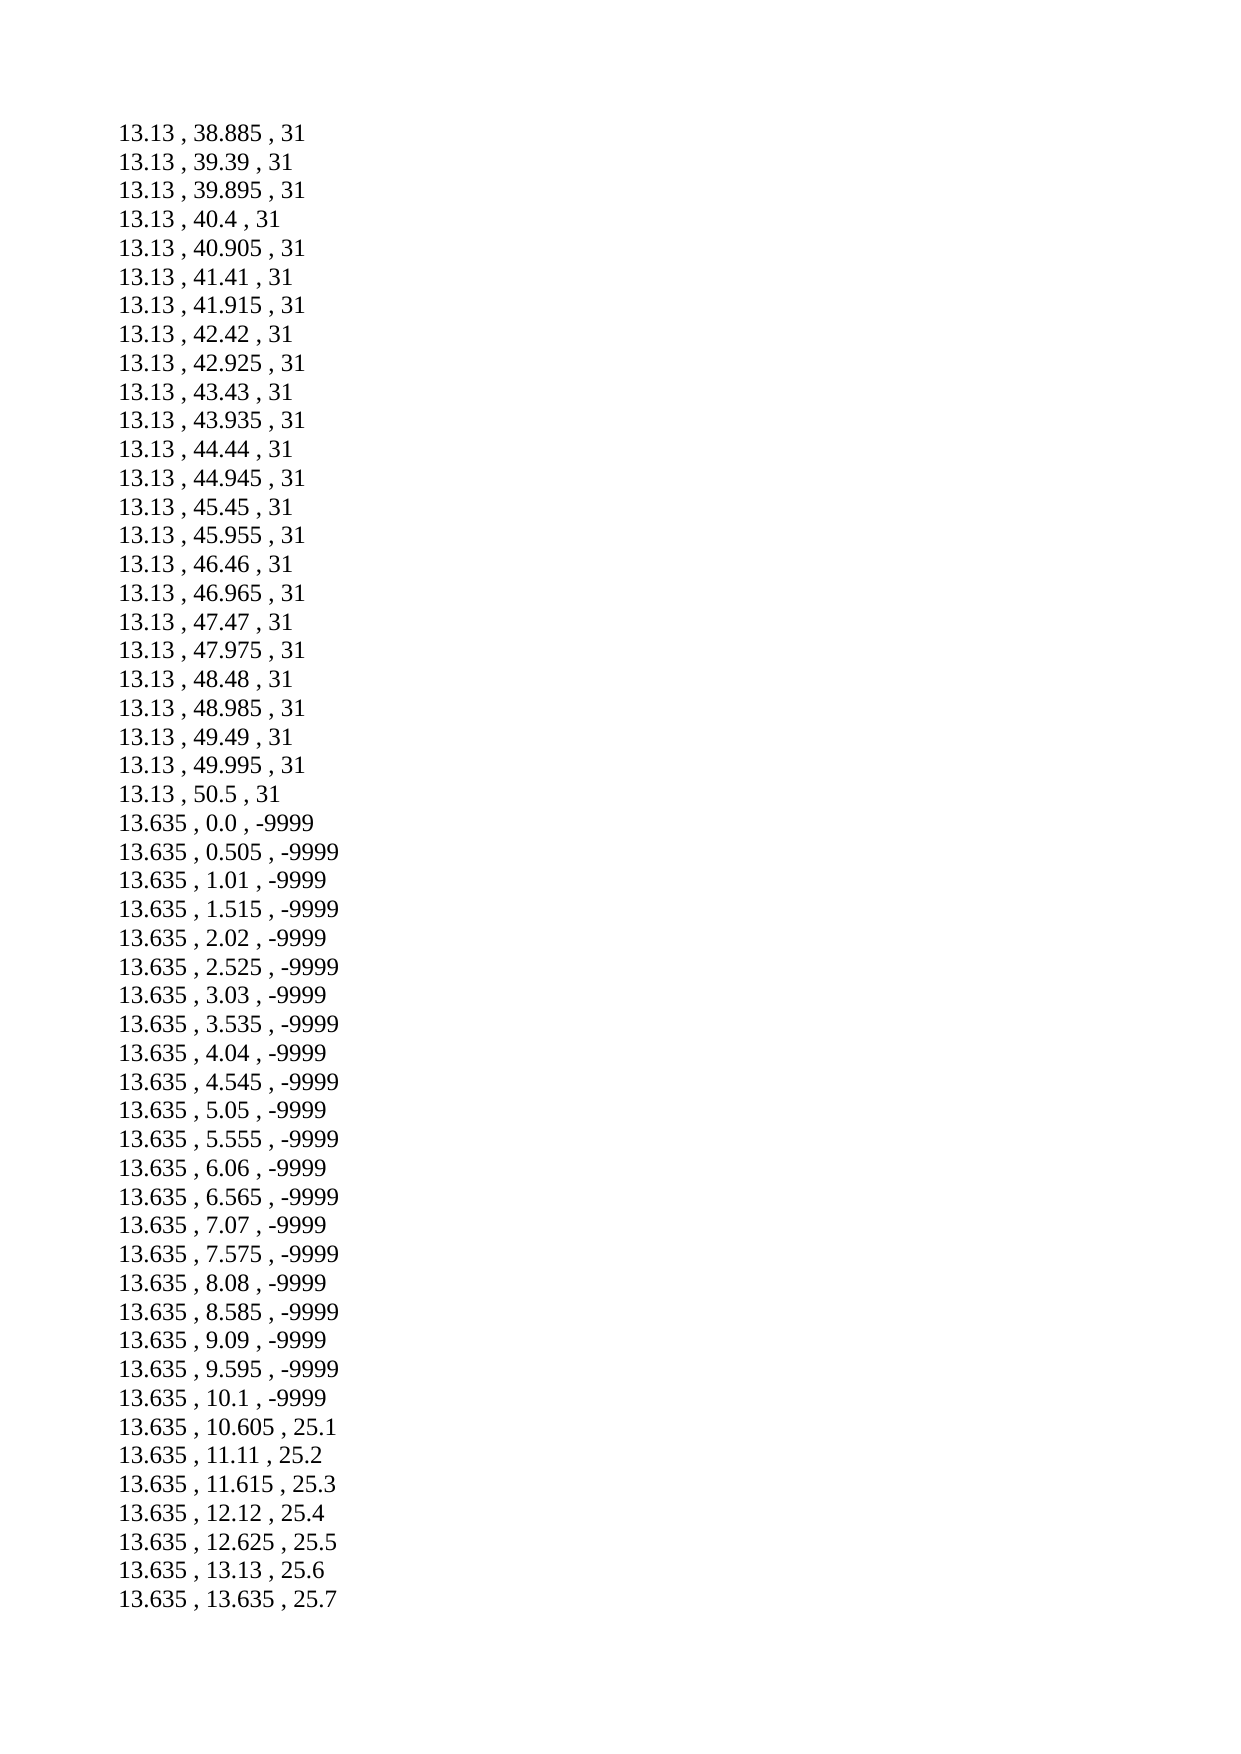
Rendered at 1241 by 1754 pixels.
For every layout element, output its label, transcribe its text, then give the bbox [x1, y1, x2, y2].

text 13.13 , 41.41 , 31 [118, 262, 1122, 291]
text 13.13 , 43.43 , 31 [118, 377, 1122, 406]
text 13.635 , 7.575 , -9999 [118, 1239, 1122, 1268]
text 13.635 , 4.04 , -9999 [118, 1038, 1122, 1067]
text 13.13 , 46.965 , 31 [118, 578, 1122, 607]
text 13.635 , 7.07 , -9999 [118, 1211, 1122, 1239]
text 13.13 , 39.39 , 31 [118, 147, 1122, 176]
text 13.13 , 43.935 , 31 [118, 406, 1122, 434]
text 13.13 , 47.975 , 31 [118, 636, 1122, 664]
text 13.13 , 49.995 , 31 [118, 751, 1122, 779]
text 13.13 , 48.48 , 31 [118, 664, 1122, 693]
text 13.635 , 12.625 , 25.5 [118, 1527, 1122, 1556]
text 13.635 , 8.08 , -9999 [118, 1268, 1122, 1297]
text 13.635 , 5.05 , -9999 [118, 1096, 1122, 1124]
text 13.13 , 48.985 , 31 [118, 693, 1122, 722]
text 13.13 , 44.44 , 31 [118, 434, 1122, 463]
text 13.635 , 13.635 , 25.7 [118, 1584, 1122, 1613]
text 13.635 , 11.11 , 25.2 [118, 1441, 1122, 1469]
text 13.635 , 9.09 , -9999 [118, 1326, 1122, 1354]
text 13.635 , 10.1 , -9999 [118, 1383, 1122, 1412]
text 13.635 , 1.01 , -9999 [118, 866, 1122, 894]
text 13.635 , 6.565 , -9999 [118, 1182, 1122, 1211]
text 13.635 , 0.0 , -9999 [118, 808, 1122, 837]
text 13.13 , 45.955 , 31 [118, 521, 1122, 549]
text 13.635 , 11.615 , 25.3 [118, 1469, 1122, 1498]
text 13.13 , 44.945 , 31 [118, 463, 1122, 492]
text 13.13 , 49.49 , 31 [118, 722, 1122, 751]
text 13.13 , 42.925 , 31 [118, 348, 1122, 377]
text 13.635 , 4.545 , -9999 [118, 1067, 1122, 1096]
text 13.13 , 40.905 , 31 [118, 233, 1122, 262]
text 13.635 , 10.605 , 25.1 [118, 1412, 1122, 1441]
text 13.635 , 2.02 , -9999 [118, 923, 1122, 952]
text 13.13 , 45.45 , 31 [118, 492, 1122, 521]
text 13.635 , 0.505 , -9999 [118, 837, 1122, 866]
text 13.13 , 39.895 , 31 [118, 176, 1122, 204]
text 13.13 , 42.42 , 31 [118, 319, 1122, 348]
text 13.13 , 41.915 , 31 [118, 291, 1122, 319]
text 13.13 , 40.4 , 31 [118, 204, 1122, 233]
text 13.635 , 3.03 , -9999 [118, 981, 1122, 1009]
text 13.635 , 6.06 , -9999 [118, 1153, 1122, 1182]
text 13.635 , 9.595 , -9999 [118, 1354, 1122, 1383]
text 13.13 , 47.47 , 31 [118, 607, 1122, 636]
text 13.635 , 3.535 , -9999 [118, 1009, 1122, 1038]
text 13.635 , 8.585 , -9999 [118, 1297, 1122, 1326]
text 13.13 , 50.5 , 31 [118, 779, 1122, 808]
text 13.13 , 46.46 , 31 [118, 549, 1122, 578]
text 13.635 , 1.515 , -9999 [118, 894, 1122, 923]
text 13.635 , 2.525 , -9999 [118, 952, 1122, 981]
text 13.635 , 13.13 , 25.6 [118, 1556, 1122, 1584]
text 13.635 , 12.12 , 25.4 [118, 1498, 1122, 1527]
text 13.635 , 5.555 , -9999 [118, 1124, 1122, 1153]
text 13.13 , 38.885 , 31 [118, 118, 1122, 147]
